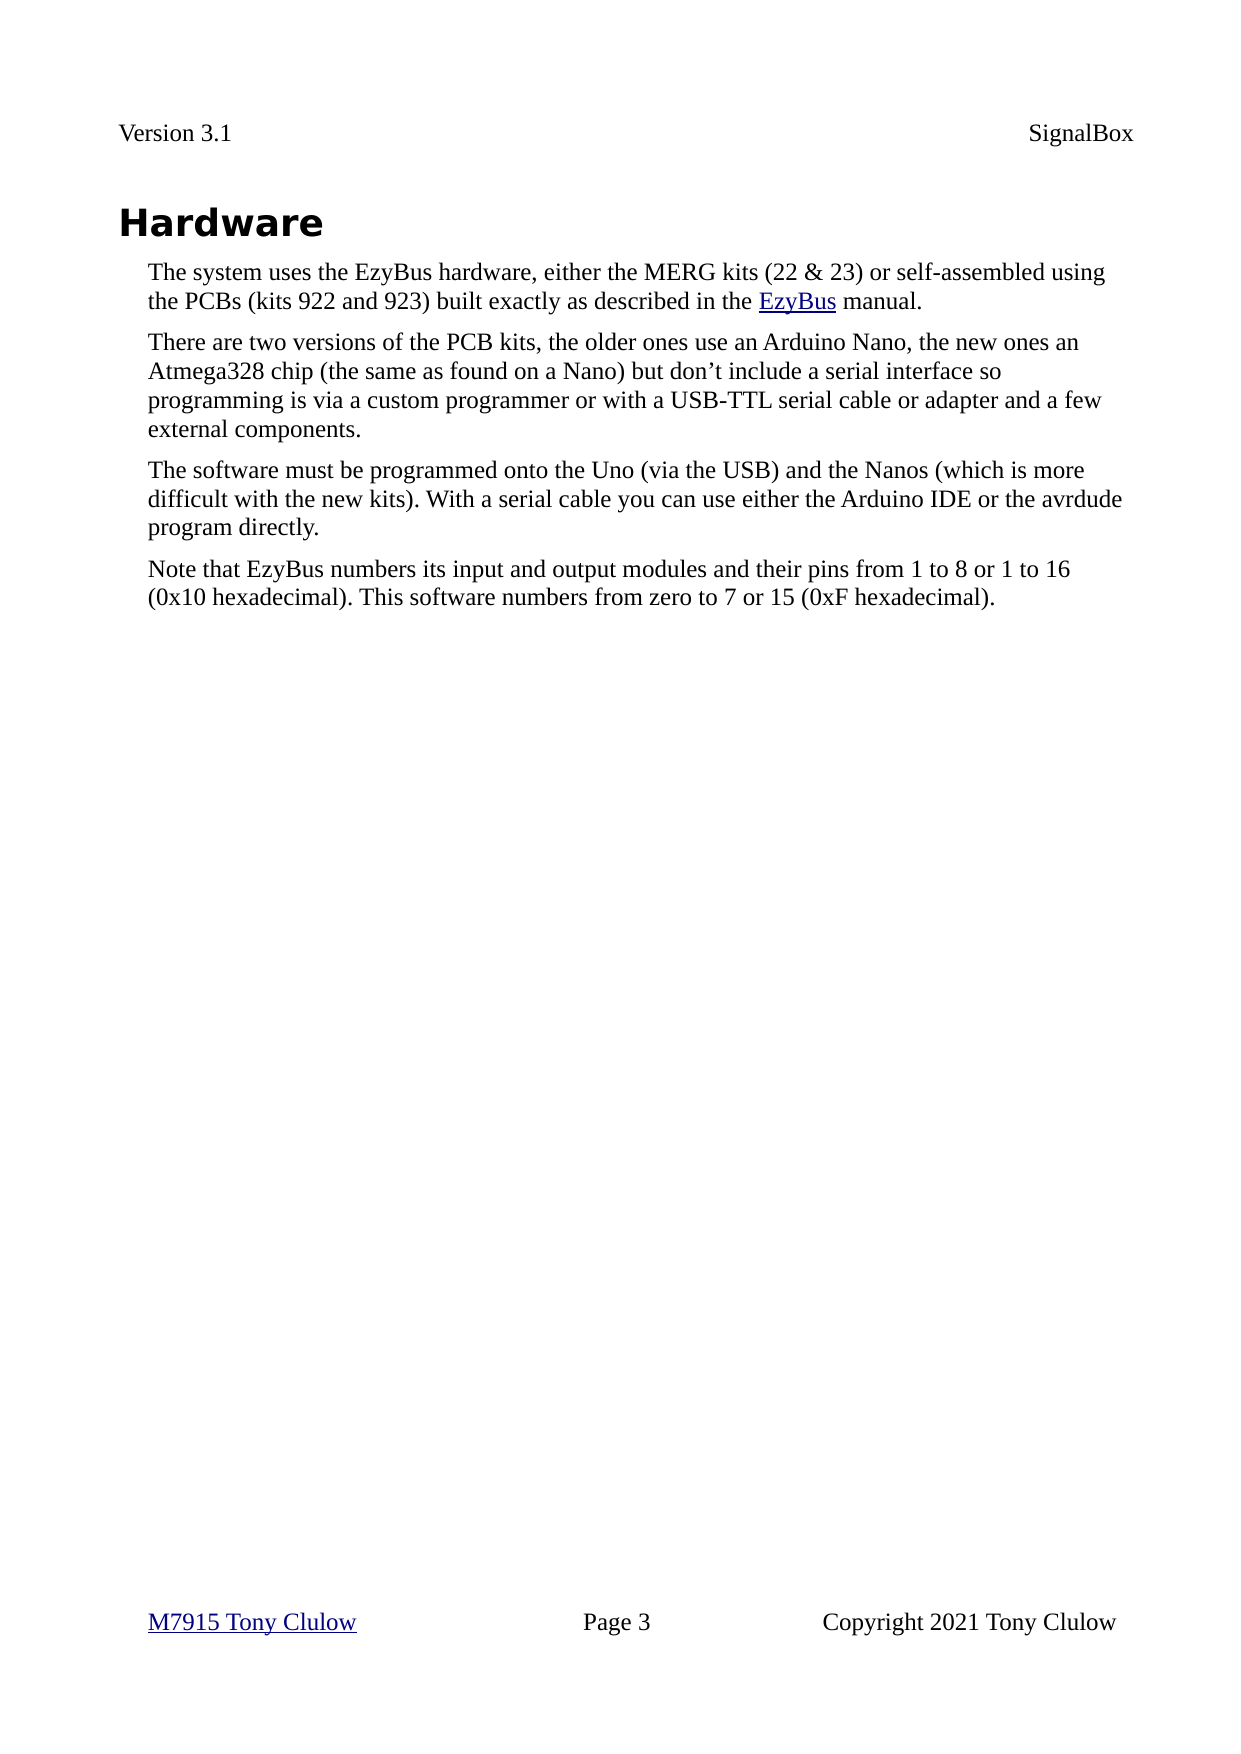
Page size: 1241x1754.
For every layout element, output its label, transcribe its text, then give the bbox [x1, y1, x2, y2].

text There are two versions of the PCB kits, the older ones use an Arduino Nano, the new ones an Atmega328 chip (the same as found on a Nano) but don’t include a serial interface so programming is via a custom programmer or with a USB-TTL serial cable or adapter and a few external components. [148, 327, 1134, 442]
text The system uses the EzyBus hardware, either the MERG kits (22 & 23) or self-assembled using the PCBs (kits 922 and 923) built exactly as described in the EzyBus manual. [148, 257, 1134, 315]
text Note that EzyBus numbers its input and output modules and their pins from 1 to 8 or 1 to 16 (0x10 hexadecimal). This software numbers from zero to 7 or 15 (0xF hexadecimal). [148, 554, 1134, 611]
subtitle Hardware [118, 201, 1134, 245]
text The software must be programmed onto the Uno (via the USB) and the Nanos (which is more difficult with the new kits). With a serial cable you can use either the Arduino IDE or the avrdude program directly. [148, 455, 1134, 541]
